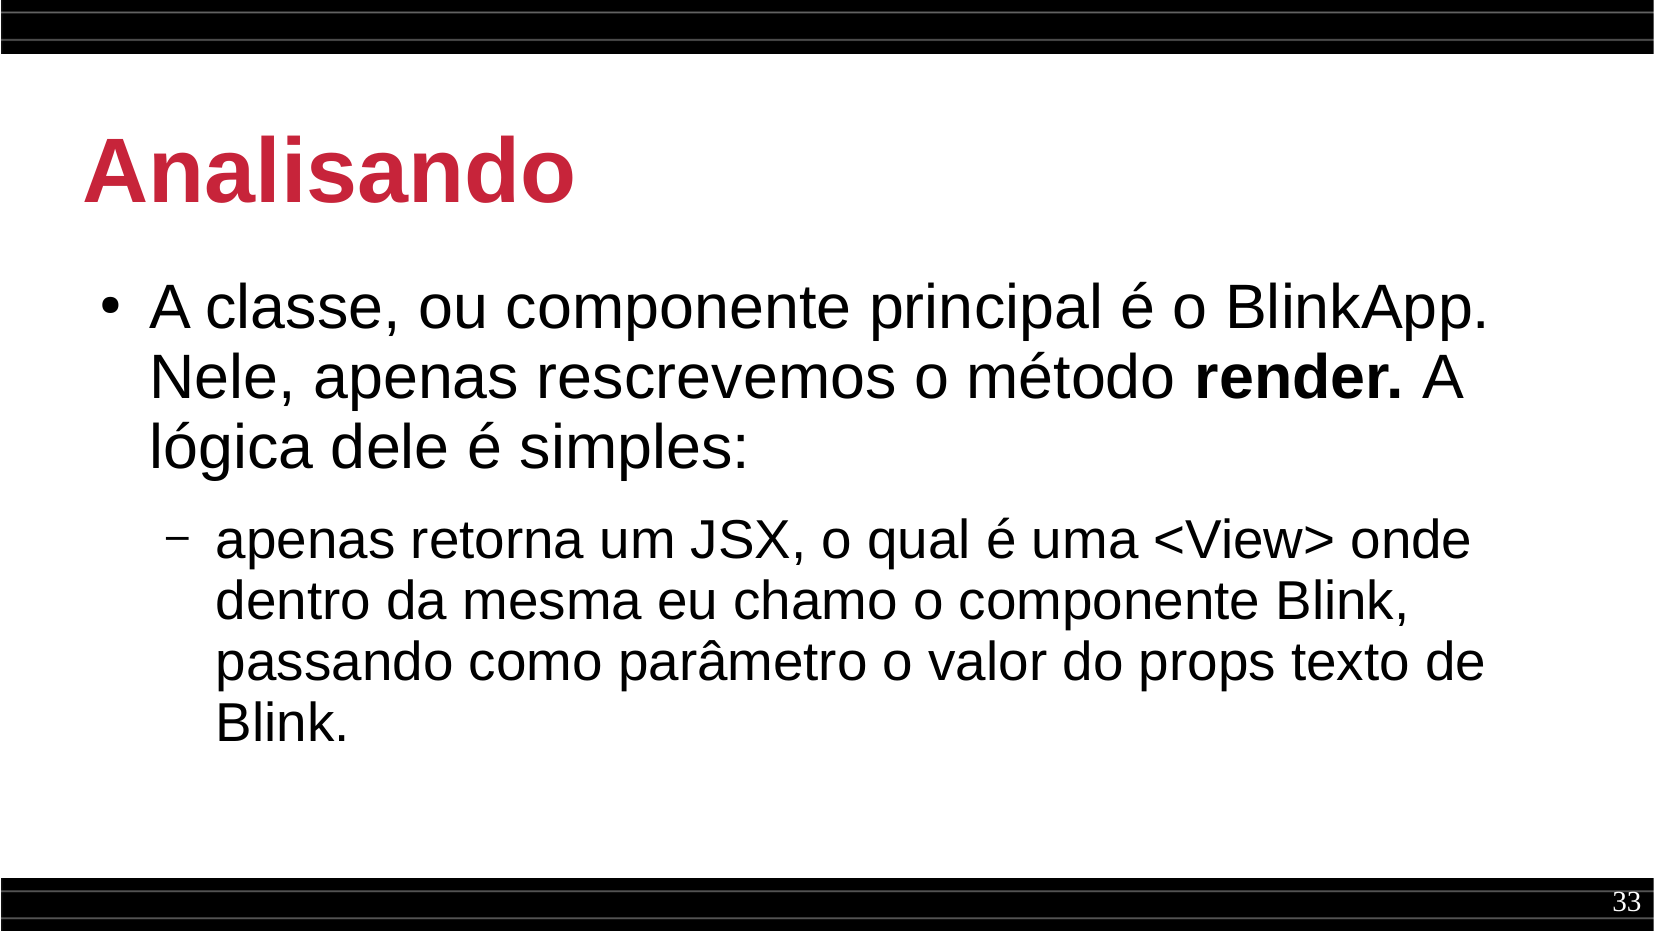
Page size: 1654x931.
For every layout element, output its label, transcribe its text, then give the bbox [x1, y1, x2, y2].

title Analisando [82, 92, 1571, 249]
picture [1, 0, 1654, 54]
list A classe, ou componente principal é o BlinkApp. Nele, apenas rescrevemos o método render. A lógica dele é simples: apenas retorna um JSX, o qual é uma <View> onde dentro da mesma eu chamo o componente Blink, passando como parâmetro o valor do props texto de Blink. [82, 271, 1571, 758]
picture [1, 878, 1654, 931]
